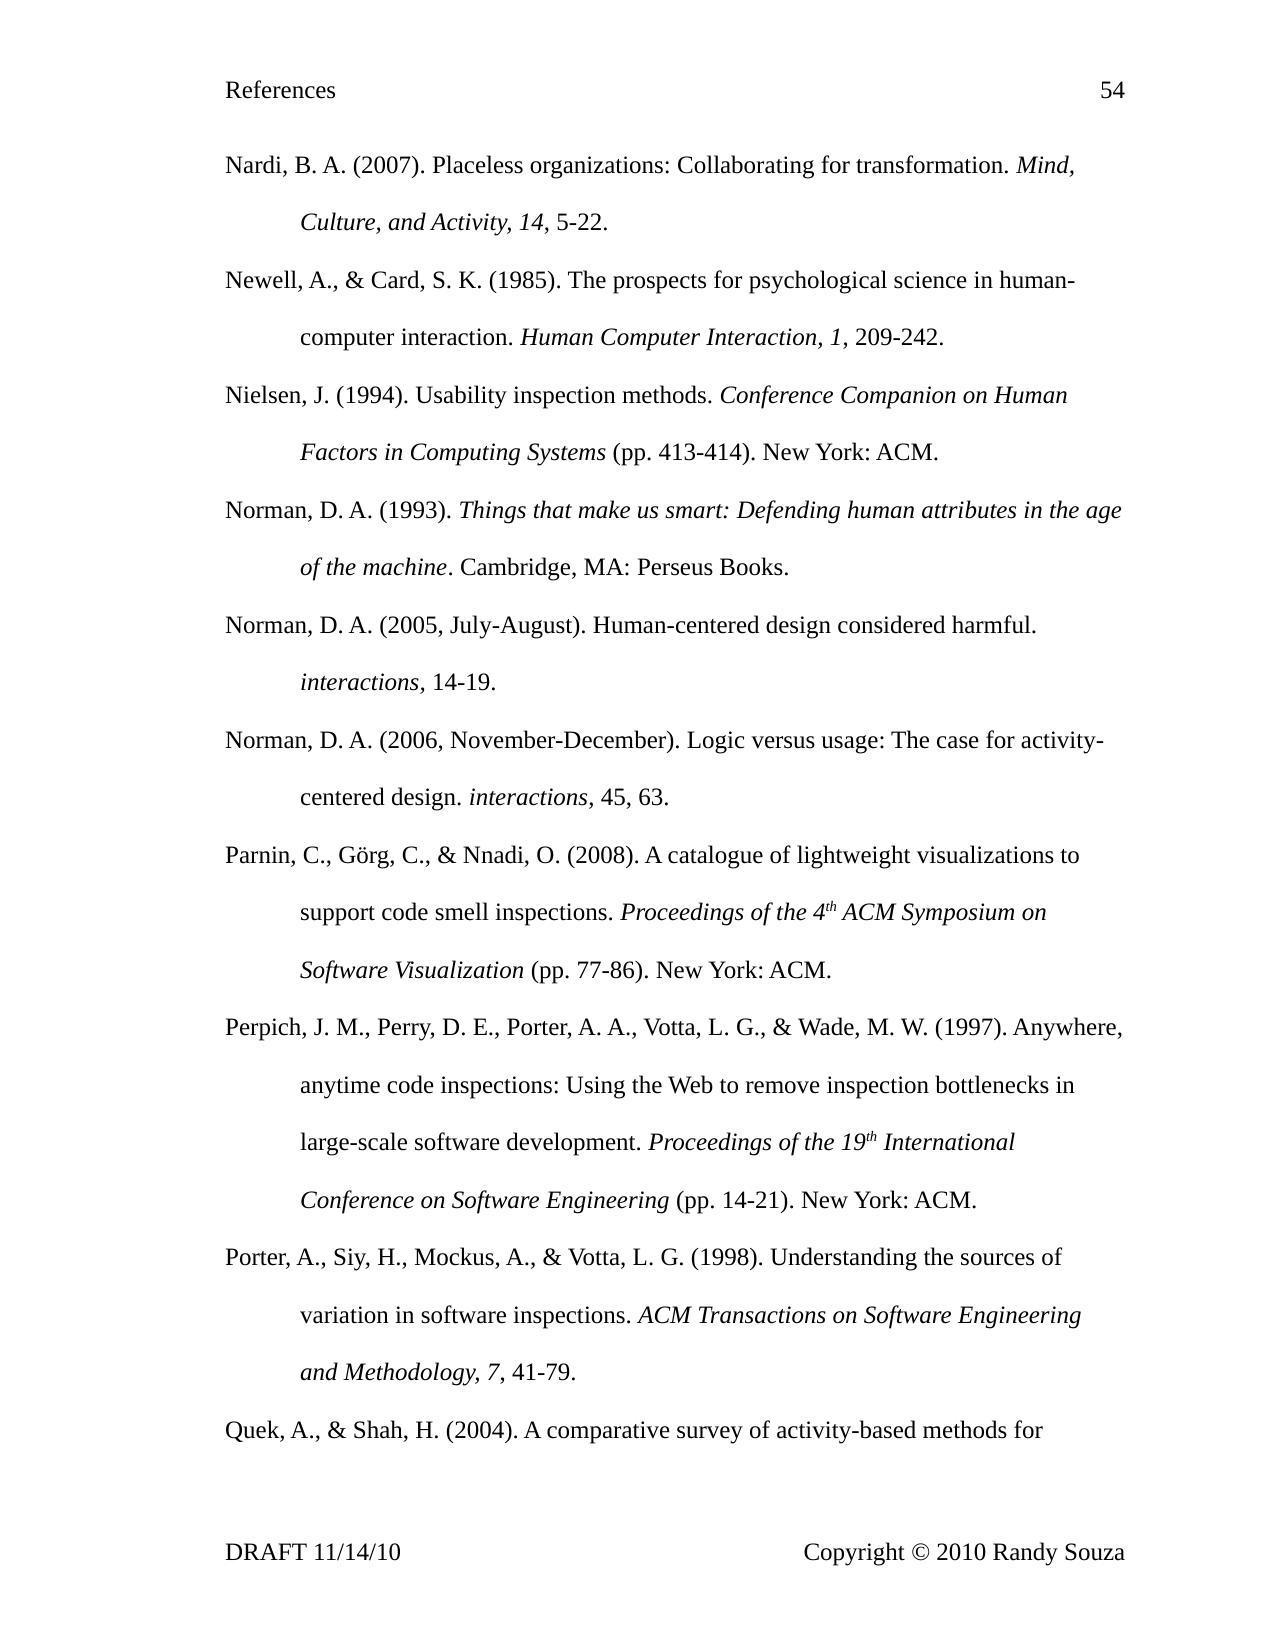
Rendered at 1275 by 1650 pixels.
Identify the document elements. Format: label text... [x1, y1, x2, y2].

text Newell, A., & Card, S. K. (1985). The prospects for psychological science in human-computer interaction. Human Computer Interaction, 1, 209-242. [225, 265, 1125, 351]
text Nardi, B. A. (2007). Placeless organizations: Collaborating for transformation. Mind, Culture, and Activity, 14, 5-22. [225, 150, 1125, 236]
text Norman, D. A. (2006, November-December). Logic versus usage: The case for activity-centered design. interactions, 45, 63. [225, 725, 1125, 811]
text Norman, D. A. (1993). Things that make us smart: Defending human attributes in the age of the machine. Cambridge, MA: Perseus Books. [225, 495, 1125, 581]
text Norman, D. A. (2005, July-August). Human-centered design considered harmful. interactions, 14-19. [225, 610, 1125, 696]
text Nielsen, J. (1994). Usability inspection methods. Conference Companion on Human Factors in Computing Systems (pp. 413-414). New York: ACM. [225, 380, 1125, 466]
text Quek, A., & Shah, H. (2004). A comparative survey of activity-based methods for [225, 1415, 1125, 1444]
text Porter, A., Siy, H., Mockus, A., & Votta, L. G. (1998). Understanding the sources of variation in software inspections. ACM Transactions on Software Engineering and Methodology, 7, 41-79. [225, 1242, 1125, 1386]
text Parnin, C., Görg, C., & Nnadi, O. (2008). A catalogue of lightweight visualizations to support code smell inspections. Proceedings of the 4th ACM Symposium on Software Visualization (pp. 77-86). New York: ACM. [225, 840, 1125, 984]
text Perpich, J. M., Perry, D. E., Porter, A. A., Votta, L. G., & Wade, M. W. (1997). Anywhere, anytime code inspections: Using the Web to remove inspection bottlenecks in large-scale software development. Proceedings of the 19th International Conference on Software Engineering (pp. 14-21). New York: ACM. [225, 1012, 1125, 1214]
